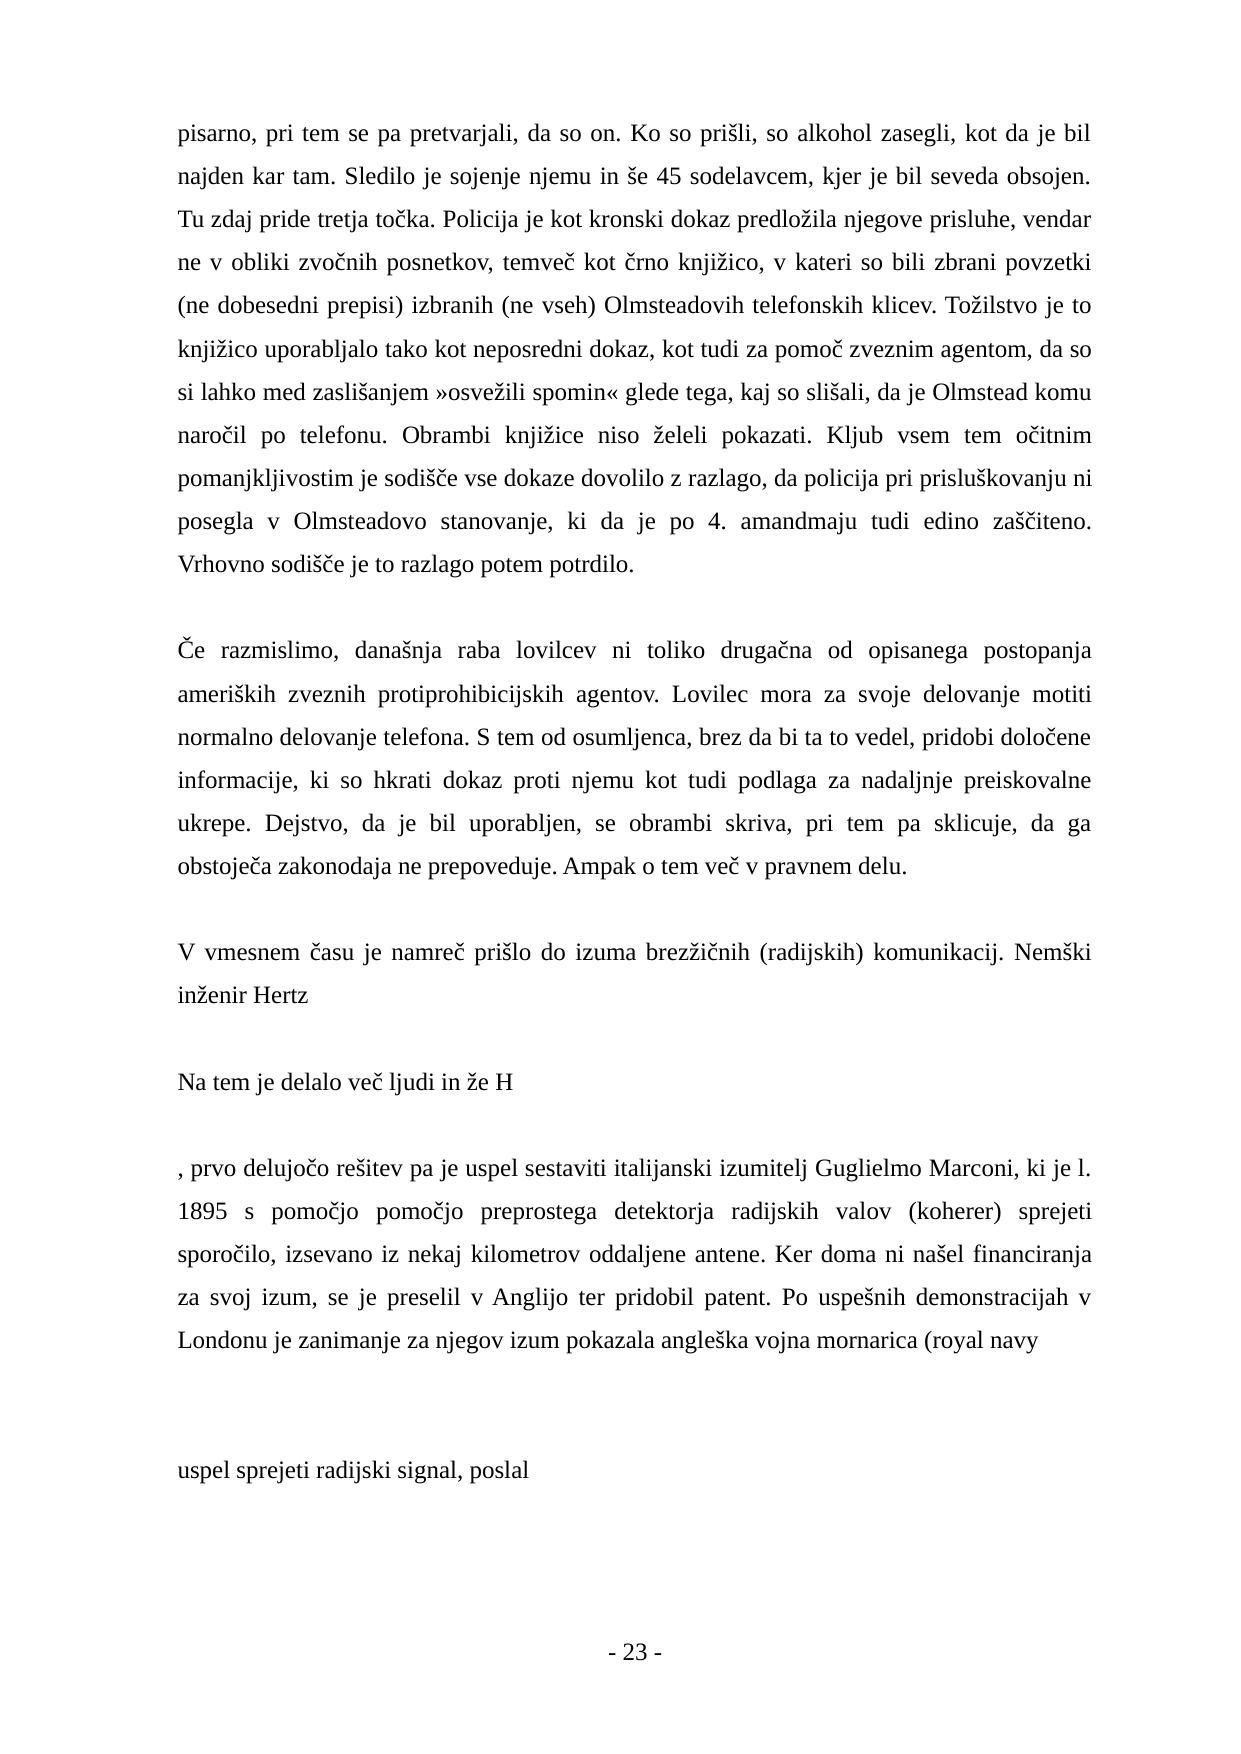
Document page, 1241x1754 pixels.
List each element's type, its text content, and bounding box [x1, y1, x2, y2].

text uspel sprejeti radijski signal, poslal [177, 1455, 1093, 1484]
text V vmesnem času je namreč prišlo do izuma brezžičnih (radijskih) komunikacij. Nemški inženir Hertz [177, 937, 1093, 1009]
text , prvo delujočo rešitev pa je uspel sestaviti italijanski izumitelj Guglielmo Marconi, ki je l. 1895 s pomočjo pomočjo preprostega detektorja radijskih valov (koherer) sprejeti sporočilo, izsevano iz nekaj kilometrov oddaljene antene. Ker doma ni našel financiranja za svoj izum, se je preselil v Anglijo ter pridobil patent. Po uspešnih demonstracijah v Londonu je zanimanje za njegov izum pokazala angleška vojna mornarica (royal navy [177, 1153, 1093, 1354]
text Če razmislimo, današnja raba lovilcev ni toliko drugačna od opisanega postopanja ameriških zveznih protiprohibicijskih agentov. Lovilec mora za svoje delovanje motiti normalno delovanje telefona. S tem od osumljenca, brez da bi ta to vedel, pridobi določene informacije, ki so hkrati dokaz proti njemu kot tudi podlaga za nadaljnje preiskovalne ukrepe. Dejstvo, da je bil uporabljen, se obrambi skriva, pri tem pa sklicuje, da ga obstoječa zakonodaja ne prepoveduje. Ampak o tem več v pravnem delu. [177, 636, 1093, 880]
text Na tem je delalo več ljudi in že H [177, 1067, 1093, 1096]
text pisarno, pri tem se pa pretvarjali, da so on. Ko so prišli, so alkohol zasegli, kot da je bil najden kar tam. Sledilo je sojenje njemu in še 45 sodelavcem, kjer je bil seveda obsojen. Tu zdaj pride tretja točka. Policija je kot kronski dokaz predložila njegove prisluhe, vendar ne v obliki zvočnih posnetkov, temveč kot črno knjižico, v kateri so bili zbrani povzetki (ne dobesedni prepisi) izbranih (ne vseh) Olmsteadovih telefonskih klicev. Tožilstvo je to knjižico uporabljalo tako kot neposredni dokaz, kot tudi za pomoč zveznim agentom, da so si lahko med zaslišanjem »osvežili spomin« glede tega, kaj so slišali, da je Olmstead komu naročil po telefonu. Obrambi knjižice niso želeli pokazati. Kljub vsem tem očitnim pomanjkljivostim je sodišče vse dokaze dovolilo z razlago, da policija pri prisluškovanju ni posegla v Olmsteadovo stanovanje, ki da je po 4. amandmaju tudi edino zaščiteno. Vrhovno sodišče je to razlago potem potrdilo. [177, 118, 1093, 578]
